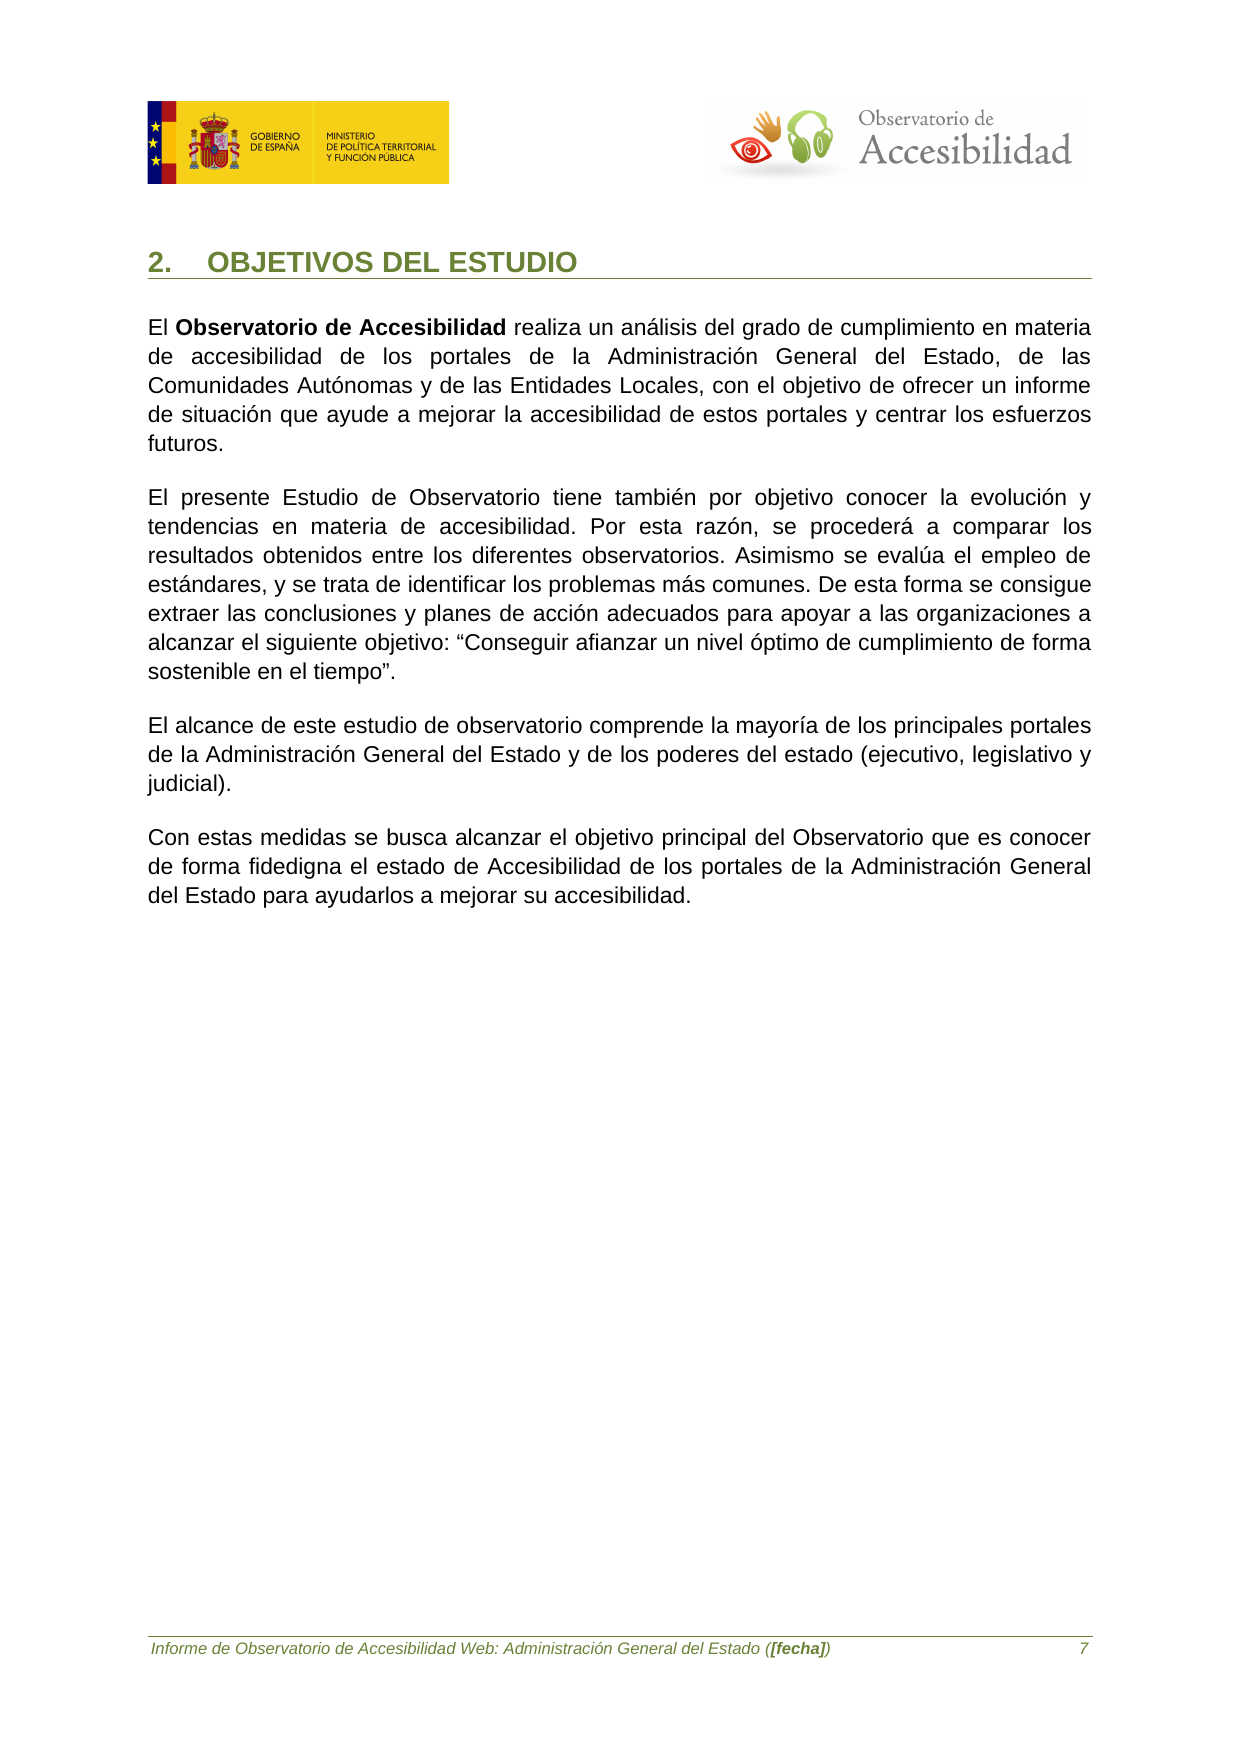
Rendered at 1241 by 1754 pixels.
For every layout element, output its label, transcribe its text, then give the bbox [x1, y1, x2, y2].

text Con estas medidas se busca alcanzar el objetivo principal del Observatorio que es conocer de forma fidedigna el estado de Accesibilidad de los portales de la Administración General del Estado para ayudarlos a mejorar su accesibilidad. [148, 824, 1092, 908]
subtitle Objetivos del estudio [148, 245, 1092, 278]
picture [710, 101, 1086, 184]
text El alcance de este estudio de observatorio comprende la mayoría de los principales portales de la Administración General del Estado y de los poderes del estado (ejecutivo, legislativo y judicial). [148, 712, 1092, 796]
text El presente Estudio de Observatorio tiene también por objetivo conocer la evolución y tendencias en materia de accesibilidad. Por esta razón, se procederá a comparar los resultados obtenidos entre los diferentes observatorios. Asimismo se evalúa el empleo de estándares, y se trata de identificar los problemas más comunes. De esta forma se consigue extraer las conclusiones y planes de acción adecuados para apoyar a las organizaciones a alcanzar el siguiente objetivo: “Conseguir afianzar un nivel óptimo de cumplimiento de forma sostenible en el tiempo”. [148, 484, 1092, 684]
text El Observatorio de Accesibilidad realiza un análisis del grado de cumplimiento en materia de accesibilidad de los portales de la Administración General del Estado, de las Comunidades Autónomas y de las Entidades Locales, con el objetivo de ofrecer un informe de situación que ayude a mejorar la accesibilidad de estos portales y centrar los esfuerzos futuros. [148, 314, 1092, 456]
picture [147, 101, 450, 184]
